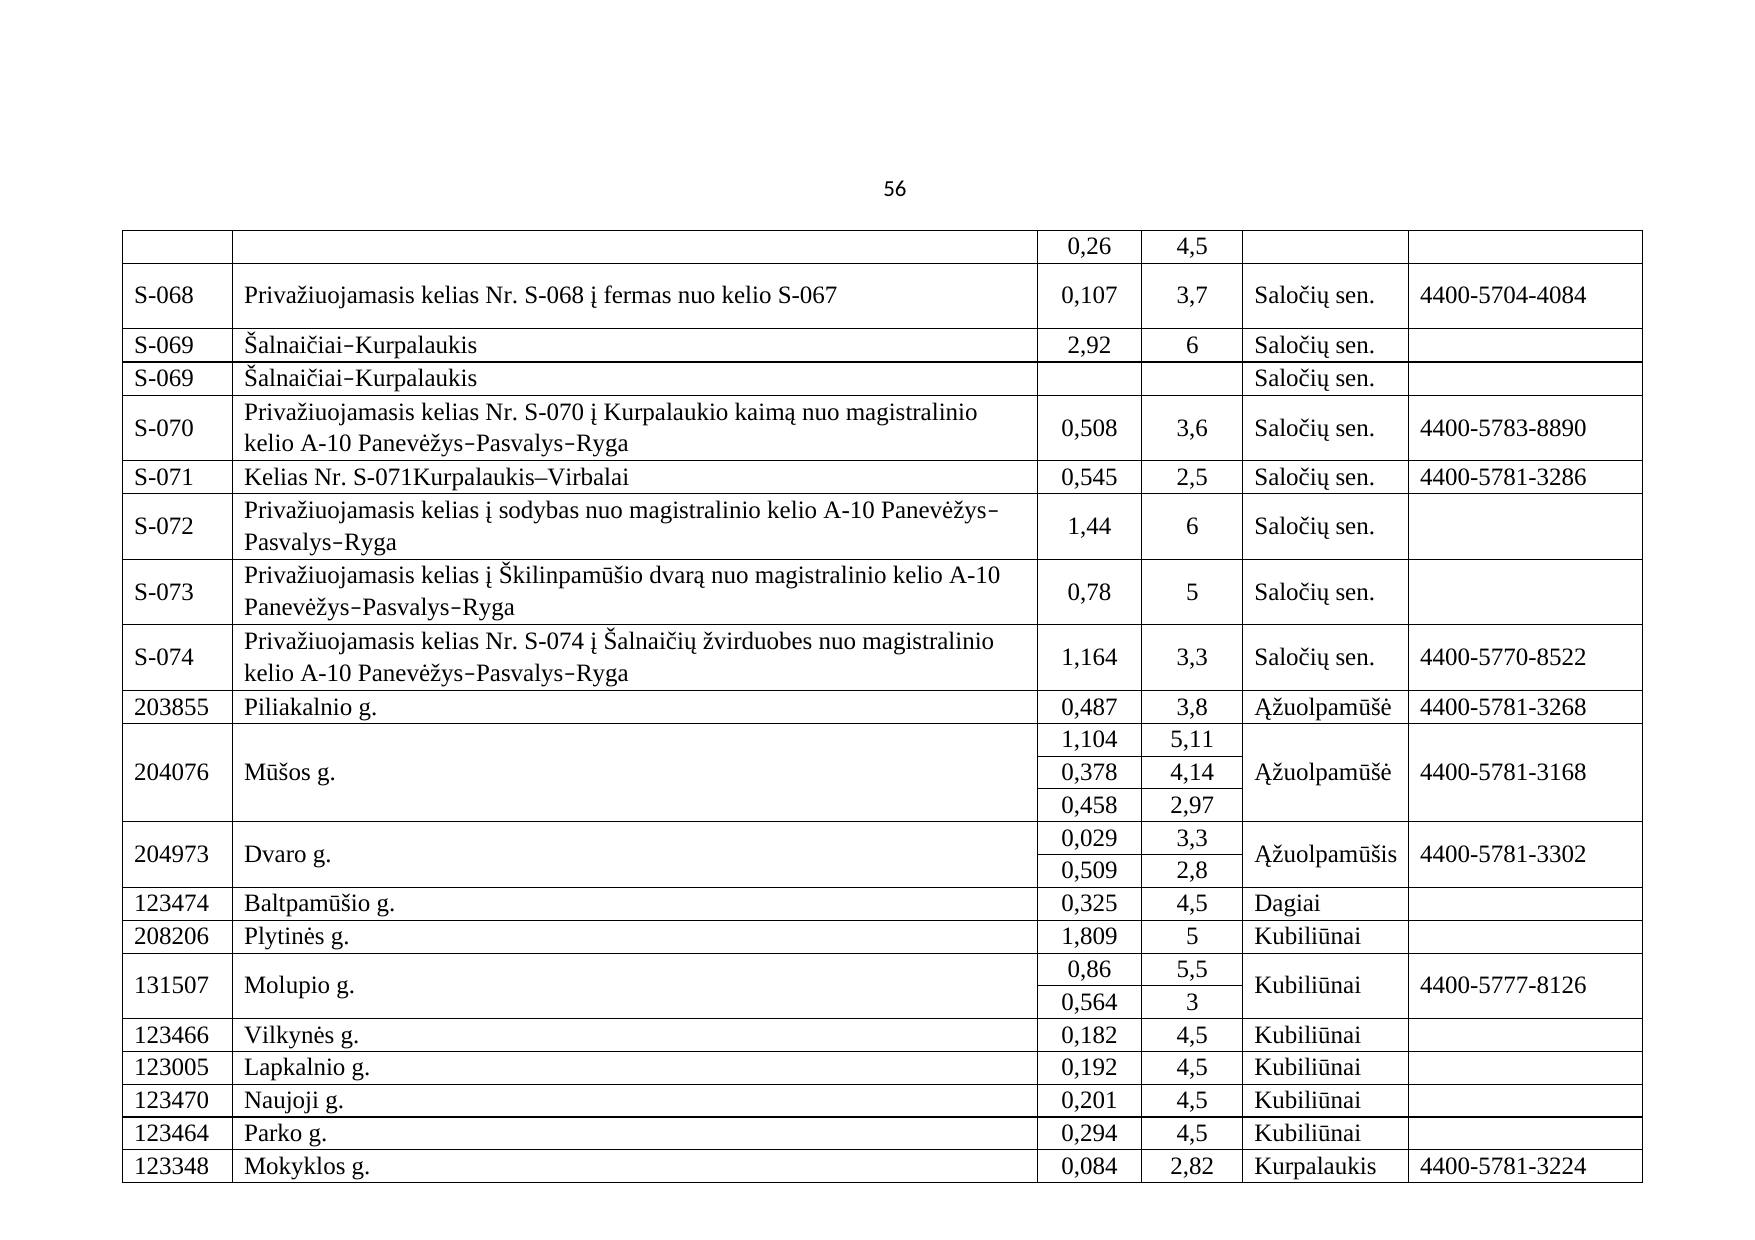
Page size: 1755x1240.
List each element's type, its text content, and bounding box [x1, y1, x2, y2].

table_cell 4400-5781-3224 [1409, 1150, 1642, 1182]
table_cell S-073 [123, 560, 232, 624]
table_cell 0,509 [1038, 855, 1141, 887]
table_cell [123, 231, 232, 262]
table_cell 0,508 [1038, 396, 1141, 460]
table_cell Kurpalaukis [1243, 1150, 1408, 1182]
table_cell [1409, 494, 1642, 559]
table_cell Privažiuojamasis kelias Nr. S-068 į fermas nuo kelio S-067 [233, 264, 1037, 328]
table_cell Kubiliūnai [1243, 1019, 1408, 1051]
table_cell 123470 [123, 1085, 232, 1116]
table_cell 0,378 [1038, 757, 1141, 788]
table_cell S-072 [123, 494, 232, 559]
table_cell 0,201 [1038, 1085, 1141, 1116]
table_cell [233, 231, 1037, 262]
table_cell Kubiliūnai [1243, 954, 1408, 1018]
table_cell Naujoji g. [233, 1085, 1037, 1116]
table_cell 123005 [123, 1052, 232, 1084]
table_cell S-074 [123, 625, 232, 690]
table_cell 208206 [123, 921, 232, 952]
table_cell 1,104 [1038, 724, 1141, 756]
table_cell Piliakalnio g. [233, 691, 1037, 723]
table_cell Šalnaičiai–Kurpalaukis [233, 363, 1037, 394]
table_cell [1409, 560, 1642, 624]
table_cell S-070 [123, 396, 232, 460]
table_cell 2,8 [1142, 855, 1242, 887]
table_cell [1409, 363, 1642, 394]
table_cell 0,084 [1038, 1150, 1141, 1182]
table_cell 2,5 [1142, 461, 1242, 493]
table_cell [1409, 921, 1642, 952]
table_cell Saločių sen. [1243, 396, 1408, 460]
table_cell S-069 [123, 363, 232, 394]
table_cell 1,164 [1038, 625, 1141, 690]
table_cell 123466 [123, 1019, 232, 1051]
table_cell [1142, 363, 1242, 394]
table_cell S-068 [123, 264, 232, 328]
table_cell 5 [1142, 921, 1242, 952]
table_cell Kubiliūnai [1243, 1052, 1408, 1084]
table_cell Dvaro g. [233, 822, 1037, 887]
table_cell Ąžuolpamūšis [1243, 822, 1408, 887]
table_cell [1409, 231, 1642, 262]
table_cell 4400-5704-4084 [1409, 264, 1642, 328]
table_cell 3,8 [1142, 691, 1242, 723]
table_cell Ąžuolpamūšė [1243, 724, 1408, 821]
table_cell Saločių sen. [1243, 329, 1408, 361]
table_cell Parko g. [233, 1118, 1037, 1149]
table_cell 0,78 [1038, 560, 1141, 624]
table_cell [1409, 329, 1642, 361]
table_cell Kelias Nr. S-071Kurpalaukis–Virbalai [233, 461, 1037, 493]
table_cell 1,809 [1038, 921, 1141, 952]
table_cell 0,564 [1038, 986, 1141, 1018]
table_cell 0,487 [1038, 691, 1141, 723]
table_cell Šalnaičiai–Kurpalaukis [233, 329, 1037, 361]
table_cell 0,192 [1038, 1052, 1141, 1084]
table_cell 4,5 [1142, 1085, 1242, 1116]
table_cell Kubiliūnai [1243, 1085, 1408, 1116]
table_cell Mūšos g. [233, 724, 1037, 821]
table_cell Dagiai [1243, 888, 1408, 919]
table_cell Ąžuolpamūšė [1243, 691, 1408, 723]
table_cell 0,107 [1038, 264, 1141, 328]
table_cell 203855 [123, 691, 232, 723]
table_cell Kubiliūnai [1243, 1118, 1408, 1149]
table_cell 3,3 [1142, 822, 1242, 854]
table_cell Privažiuojamasis kelias į Škilinpamūšio dvarą nuo magistralinio kelio A-10 Panevėžys–Pasvalys–Ryga [233, 560, 1037, 624]
table_cell Vilkynės g. [233, 1019, 1037, 1051]
table_cell 204076 [123, 724, 232, 821]
table_cell 0,182 [1038, 1019, 1141, 1051]
table_cell 2,92 [1038, 329, 1141, 361]
table_cell 4400-5770-8522 [1409, 625, 1642, 690]
table_cell 4,14 [1142, 757, 1242, 788]
table_cell 0,294 [1038, 1118, 1141, 1149]
table_cell 5 [1142, 560, 1242, 624]
table_cell [1409, 1052, 1642, 1084]
table_cell 4400-5783-8890 [1409, 396, 1642, 460]
table_cell 204973 [123, 822, 232, 887]
table_cell Privažiuojamasis kelias Nr. S-074 į Šalnaičių žvirduobes nuo magistralinio kelio A-10 Panevėžys–Pasvalys–Ryga [233, 625, 1037, 690]
table_cell [1409, 888, 1642, 919]
table_cell [1243, 231, 1408, 262]
table_cell 3,6 [1142, 396, 1242, 460]
table_cell [1409, 1118, 1642, 1149]
table_cell 5,5 [1142, 954, 1242, 985]
table_cell 0,458 [1038, 789, 1141, 821]
table_cell Kubiliūnai [1243, 921, 1408, 952]
table_cell 4400-5781-3302 [1409, 822, 1642, 887]
table_cell Saločių sen. [1243, 625, 1408, 690]
table_cell 6 [1142, 329, 1242, 361]
table_cell Lapkalnio g. [233, 1052, 1037, 1084]
table_cell 131507 [123, 954, 232, 1018]
table_cell 0,86 [1038, 954, 1141, 985]
table_cell 4,5 [1142, 1052, 1242, 1084]
table_cell 123464 [123, 1118, 232, 1149]
table_cell [1038, 363, 1141, 394]
table_cell Plytinės g. [233, 921, 1037, 952]
table_cell Baltpamūšio g. [233, 888, 1037, 919]
table_cell [1409, 1019, 1642, 1051]
table_cell Privažiuojamasis kelias Nr. S-070 į Kurpalaukio kaimą nuo magistralinio kelio A-10 Panevėžys–Pasvalys–Ryga [233, 396, 1037, 460]
table_cell Privažiuojamasis kelias į sodybas nuo magistralinio kelio A-10 Panevėžys–Pasvalys–Ryga [233, 494, 1037, 559]
table_cell 4,5 [1142, 231, 1242, 262]
table_cell 4,5 [1142, 888, 1242, 919]
table_cell Mokyklos g. [233, 1150, 1037, 1182]
table_cell 4,5 [1142, 1118, 1242, 1149]
table_cell S-069 [123, 329, 232, 361]
table_cell 3 [1142, 986, 1242, 1018]
table_cell 3,3 [1142, 625, 1242, 690]
table_cell 4400-5781-3168 [1409, 724, 1642, 821]
table_cell 5,11 [1142, 724, 1242, 756]
table_cell 2,97 [1142, 789, 1242, 821]
table_cell Saločių sen. [1243, 560, 1408, 624]
table_cell Saločių sen. [1243, 494, 1408, 559]
table_cell 4400-5781-3268 [1409, 691, 1642, 723]
table_cell [1409, 1085, 1642, 1116]
table_cell 4,5 [1142, 1019, 1242, 1051]
table_cell 3,7 [1142, 264, 1242, 328]
table_cell 123348 [123, 1150, 232, 1182]
table_cell Saločių sen. [1243, 461, 1408, 493]
table_cell 6 [1142, 494, 1242, 559]
table_cell Molupio g. [233, 954, 1037, 1018]
table_cell 2,82 [1142, 1150, 1242, 1182]
table_cell 0,26 [1038, 231, 1141, 262]
table_cell S-071 [123, 461, 232, 493]
table_cell Saločių sen. [1243, 363, 1408, 394]
table_cell 0,545 [1038, 461, 1141, 493]
table_cell 123474 [123, 888, 232, 919]
table_cell 0,325 [1038, 888, 1141, 919]
table_cell 1,44 [1038, 494, 1141, 559]
table_cell 4400-5777-8126 [1409, 954, 1642, 1018]
table_cell 4400-5781-3286 [1409, 461, 1642, 493]
table_cell 0,029 [1038, 822, 1141, 854]
table_cell Saločių sen. [1243, 264, 1408, 328]
